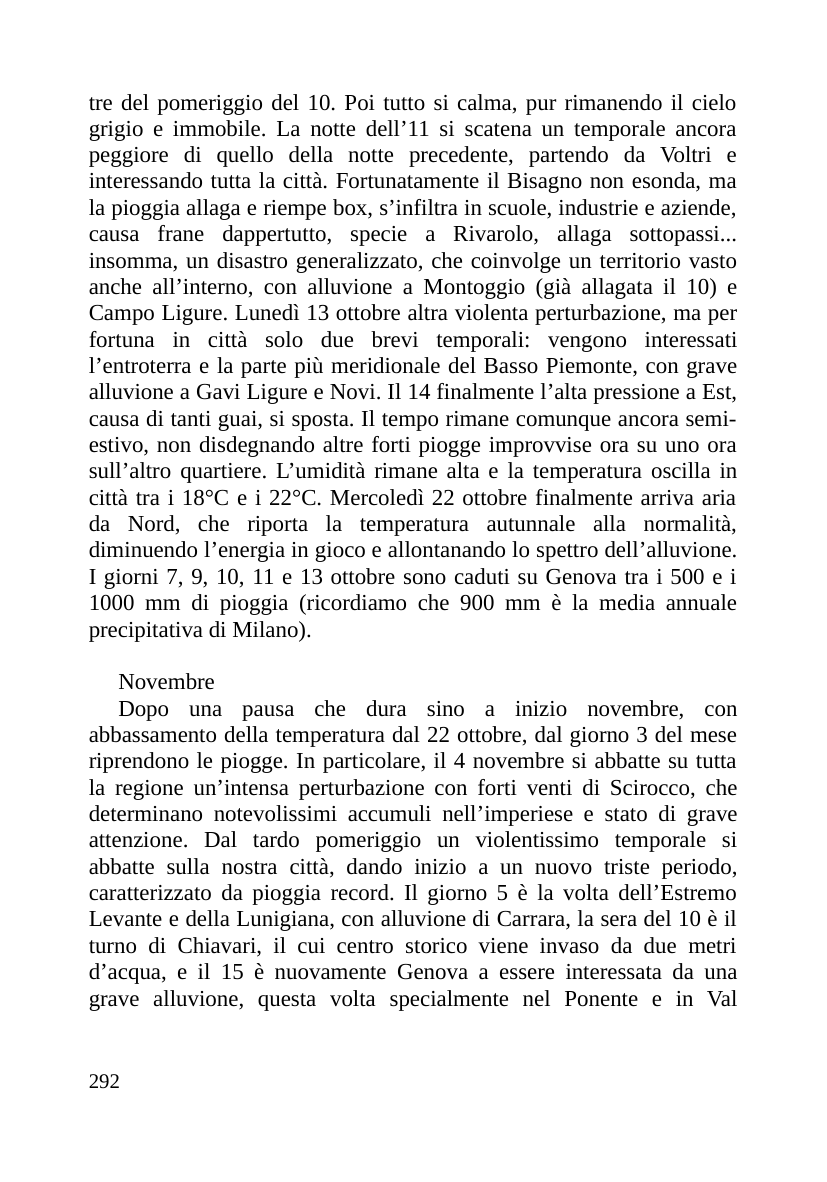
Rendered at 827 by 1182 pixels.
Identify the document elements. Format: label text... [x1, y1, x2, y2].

text Novembre [88, 668, 738, 695]
text tre del pomeriggio del 10. Poi tutto si calma, pur rimanendo il cielo grigio e immobile. La notte dell’11 si scatena un temporale ancora peggiore di quello della notte precedente, partendo da Voltri e interessando tutta la città. Fortunatamente il Bisagno non esonda, ma la pioggia allaga e riempe box, s’infiltra in scuole, industrie e aziende, causa frane dappertutto, specie a Rivarolo, allaga sottopassi... insomma, un disastro generalizzato, che coinvolge un territorio vasto anche all’interno, con alluvione a Montoggio (già allagata il 10) e Campo Ligure. Lunedì 13 ottobre altra violenta perturbazione, ma per fortuna in città solo due brevi temporali: vengono interessati l’entroterra e la parte più meridionale del Basso Piemonte, con grave alluvione a Gavi Ligure e Novi. Il 14 finalmente l’alta pressione a Est, causa di tanti guai, si sposta. Il tempo rimane comunque ancora semi-estivo, non disdegnando altre forti piogge improvvise ora su uno ora sull’altro quartiere. L’umidità rimane alta e la temperatura oscilla in città tra i 18°C e i 22°C. Mercoledì 22 ottobre finalmente arriva aria da Nord, che riporta la temperatura autunnale alla normalità, diminuendo l’energia in gioco e allontanando lo spettro dell’alluvione. I giorni 7, 9, 10, 11 e 13 ottobre sono caduti su Genova tra i 500 e i 1000 mm di pioggia (ricordiamo che 900 mm è la media annuale precipitativa di Milano). [88, 88, 738, 642]
text Dopo una pausa che dura sino a inizio novembre, con abbassamento della temperatura dal 22 ottobre, dal giorno 3 del mese riprendono le piogge. In particolare, il 4 novembre si abbatte su tutta la regione un’intensa perturbazione con forti venti di Scirocco, che determinano notevolissimi accumuli nell’imperiese e stato di grave attenzione. Dal tardo pomeriggio un violentissimo temporale si abbatte sulla nostra città, dando inizio a un nuovo triste periodo, caratterizzato da pioggia record. Il giorno 5 è la volta dell’Estremo Levante e della Lunigiana, con alluvione di Carrara, la sera del 10 è il turno di Chiavari, il cui centro storico viene invaso da due metri d’acqua, e il 15 è nuovamente Genova a essere interessata da una grave alluvione, questa volta specialmente nel Ponente e in Val [88, 695, 738, 1011]
